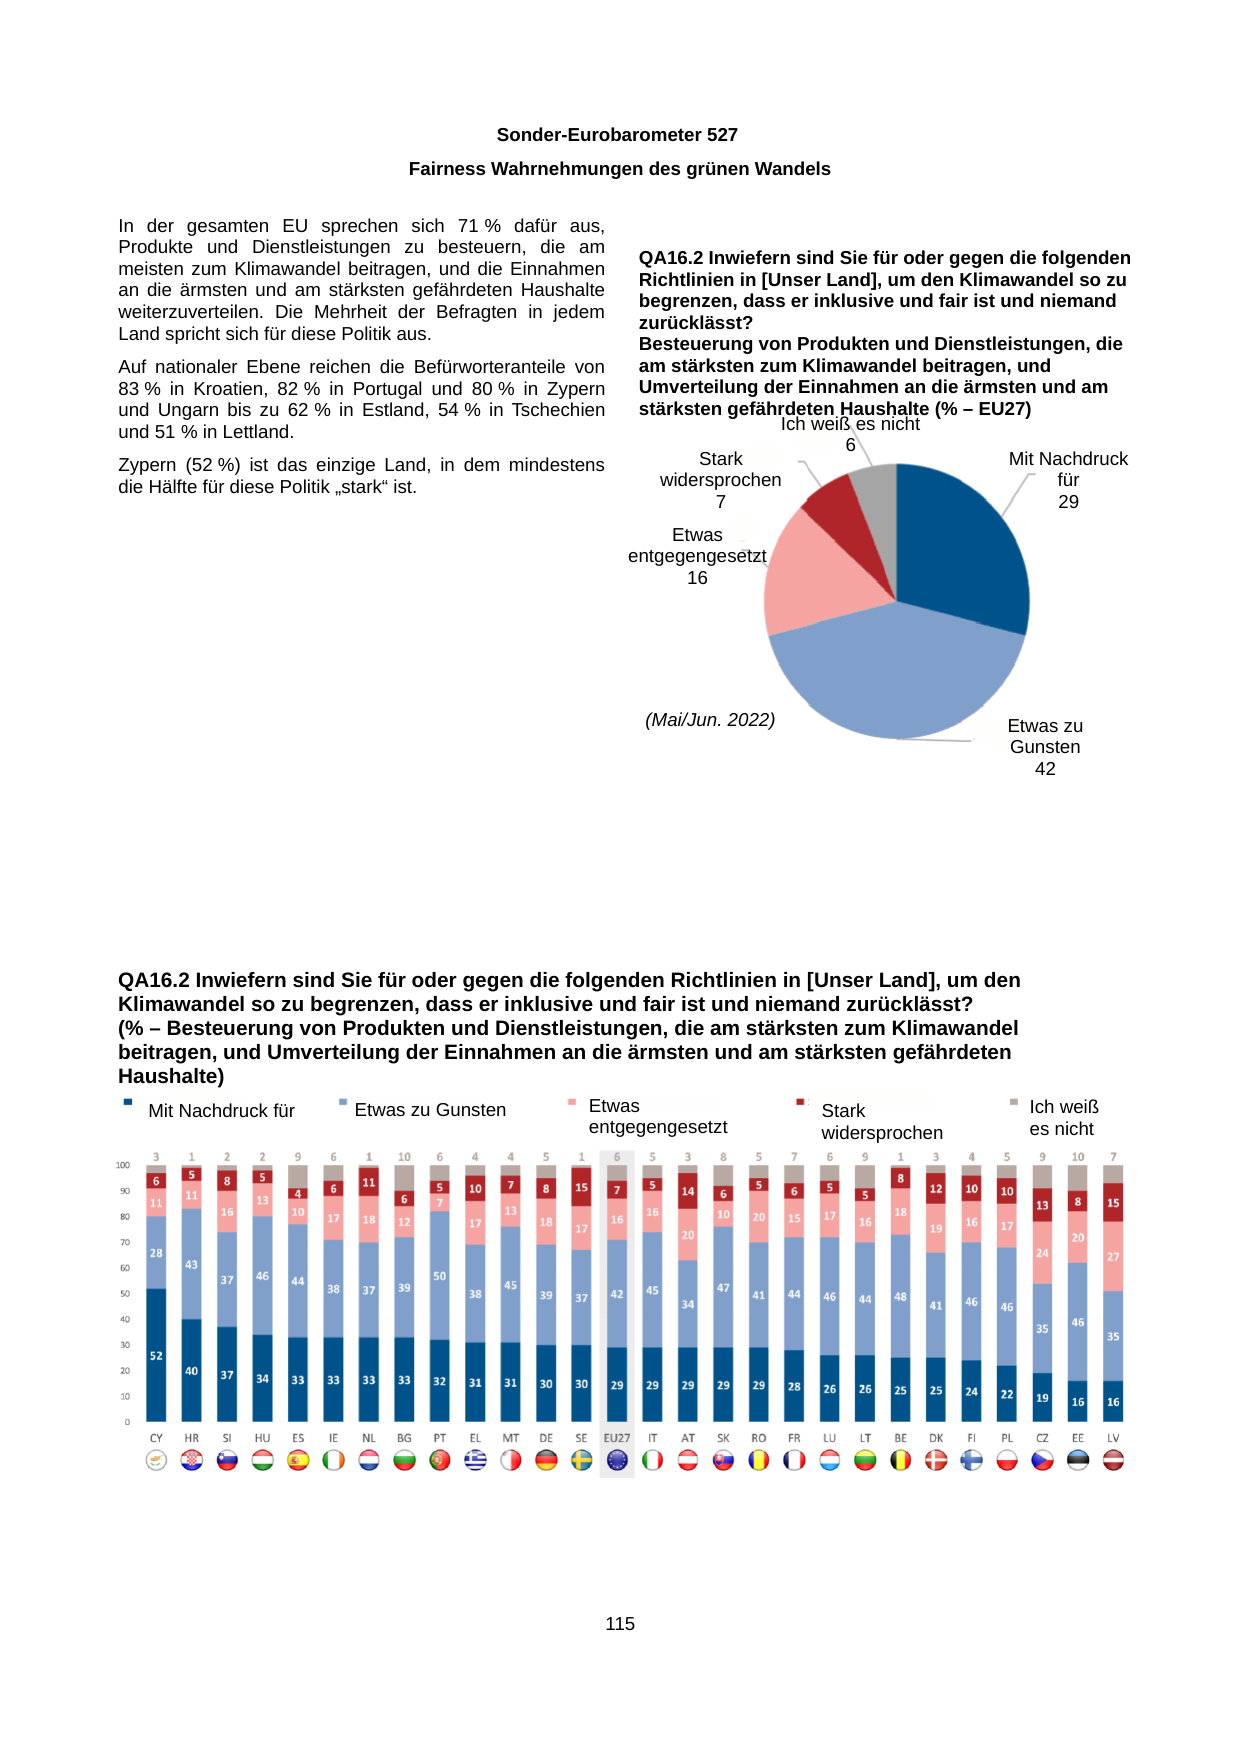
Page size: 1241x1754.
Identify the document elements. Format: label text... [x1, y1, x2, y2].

picture [106, 1137, 1126, 1478]
picture [106, 1089, 1019, 1114]
picture [731, 419, 1038, 746]
picture [733, 477, 738, 485]
text Auf nationaler Ebene reichen die Befürworteranteile von 83 % in Kroatien, 82 % in Portugal und 80 % in Zypern und Ungarn bis zu 62 % in Estland, 54 % in Tschechien und 51 % in Lettland. [118, 356, 605, 442]
text In der gesamten EU sprechen sich 71 % dafür aus, Produkte und Dienstleistungen zu besteuern, die am meisten zum Klimawandel beitragen, und die Einnahmen an die ärmsten und am stärksten gefährdeten Haushalte weiterzuverteilen. Die Mehrheit der Befragten in jedem Land spricht sich für diese Politik aus. [118, 214, 605, 344]
text Zypern (52 %) ist das einzige Land, in dem mindestens die Hälfte für diese Politik „stark“ ist. [118, 454, 605, 497]
